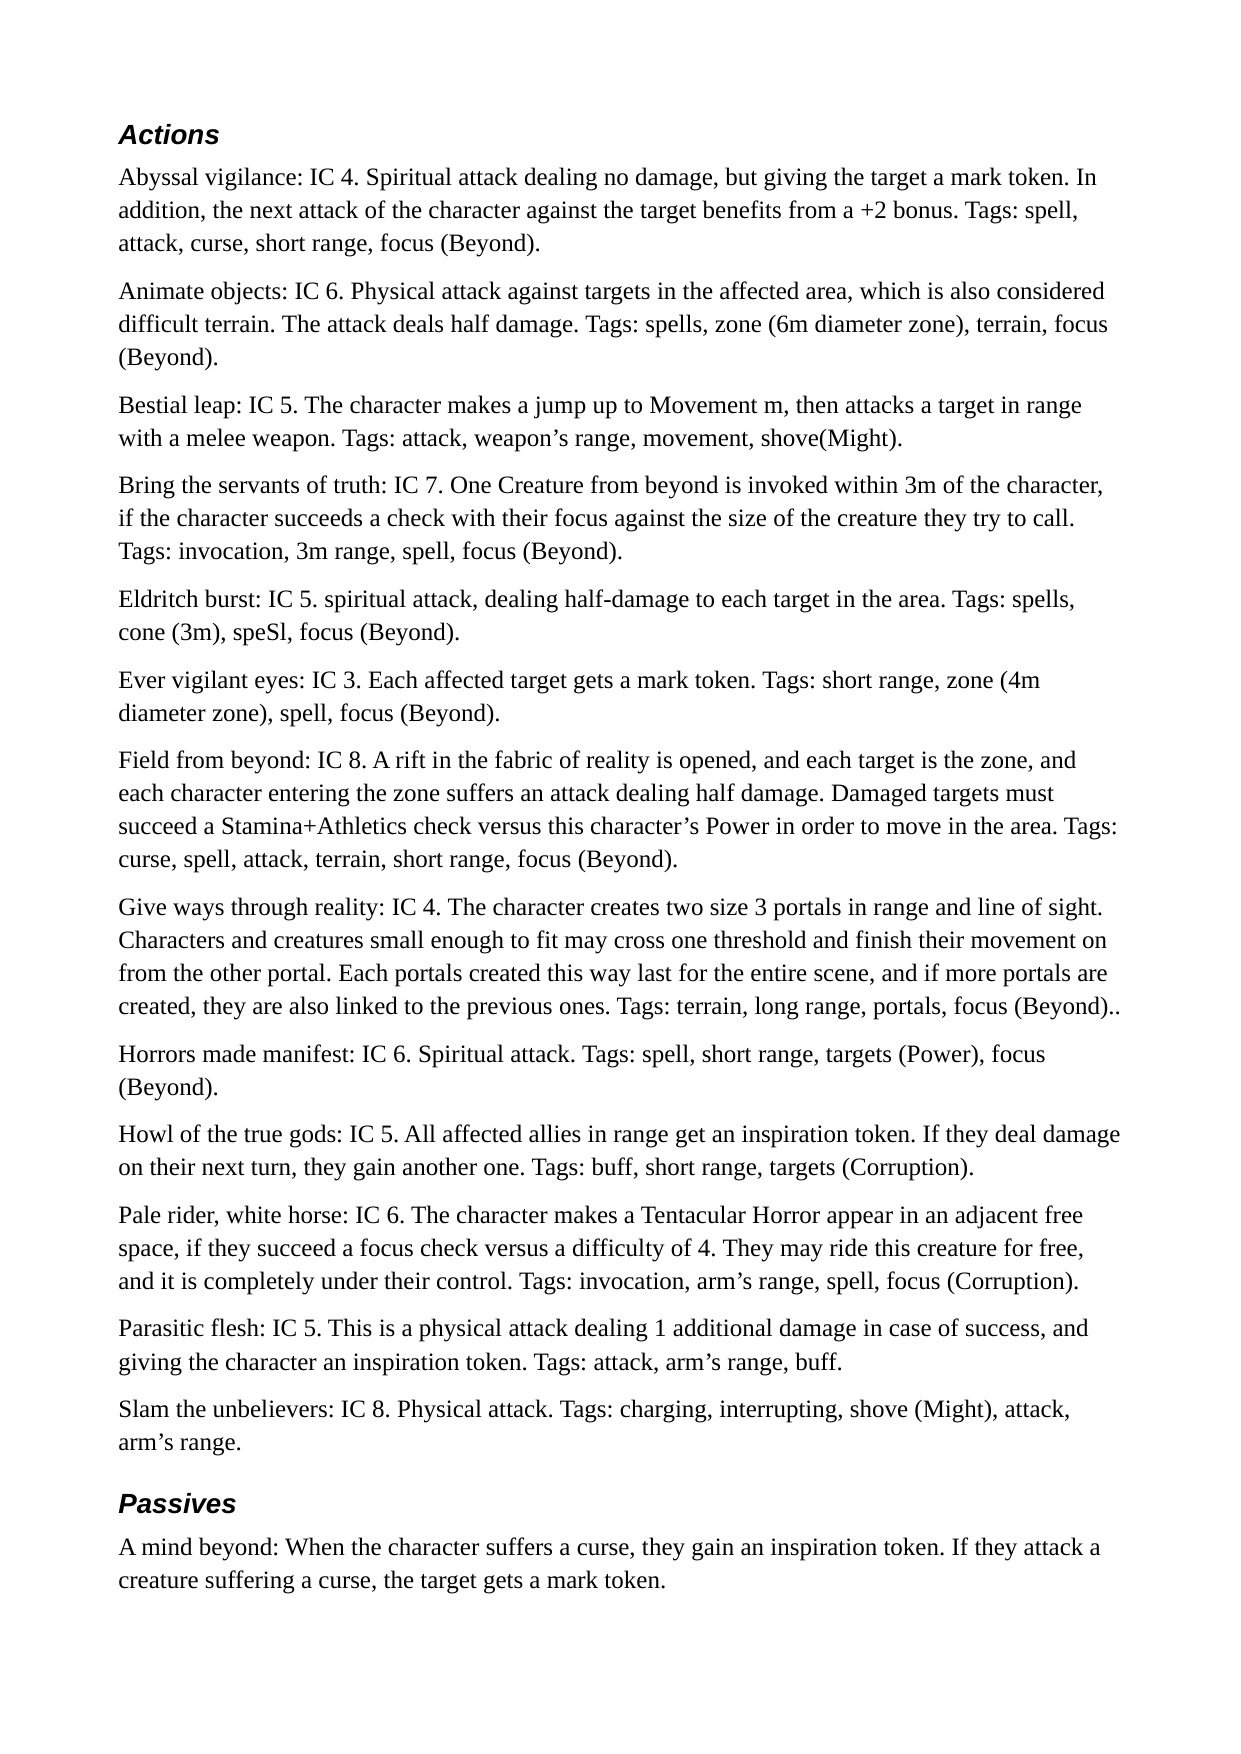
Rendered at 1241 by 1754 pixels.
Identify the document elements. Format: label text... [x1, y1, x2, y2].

subtitle Actions [118, 118, 1122, 150]
text Slam the unbelievers: IC 8. Physical attack. Tags: charging, interrupting, shove (Might), attack, arm’s range. [118, 1394, 1122, 1456]
text Animate objects: IC 6. Physical attack against targets in the affected area, which is also considered difficult terrain. The attack deals half damage. Tags: spells, zone (6m diameter zone), terrain, focus (Beyond). [118, 276, 1122, 371]
text Howl of the true gods: IC 5. All affected allies in range get an inspiration token. If they deal damage on their next turn, they gain another one. Tags: buff, short range, targets (Corruption). [118, 1119, 1122, 1181]
text Give ways through reality: IC 4. The character creates two size 3 portals in range and line of sight. Characters and creatures small enough to fit may cross one threshold and finish their movement on from the other portal. Each portals created this way last for the entire scene, and if more portals are created, they are also linked to the previous ones. Tags: terrain, long range, portals, focus (Beyond).. [118, 892, 1122, 1020]
text A mind beyond: When the character suffers a curse, they gain an inspiration token. If they attack a creature suffering a curse, the target gets a mark token. [118, 1532, 1122, 1593]
subtitle Passives [118, 1487, 1122, 1519]
text Horrors made manifest: IC 6. Spiritual attack. Tags: spell, short range, targets (Power), focus (Beyond). [118, 1039, 1122, 1100]
text Pale rider, white horse: IC 6. The character makes a Tentacular Horror appear in an adjacent free space, if they succeed a focus check versus a difficulty of 4. They may ride this creature for free, and it is completely under their control. Tags: invocation, arm’s range, spell, focus (Corruption). [118, 1200, 1122, 1295]
text Abyssal vigilance: IC 4. Spiritual attack dealing no damage, but giving the target a mark token. In addition, the next attack of the character against the target benefits from a +2 bonus. Tags: spell, attack, curse, short range, focus (Beyond). [118, 162, 1122, 257]
text Bring the servants of truth: IC 7. One Creature from beyond is invoked within 3m of the character, if the character succeeds a check with their focus against the size of the creature they try to call. Tags: invocation, 3m range, spell, focus (Beyond). [118, 470, 1122, 565]
text Parasitic flesh: IC 5. This is a physical attack dealing 1 additional damage in case of success, and giving the character an inspiration token. Tags: attack, arm’s range, buff. [118, 1313, 1122, 1375]
text Field from beyond: IC 8. A rift in the fabric of reality is opened, and each target is the zone, and each character entering the zone suffers an attack dealing half damage. Damaged targets must succeed a Stamina+Athletics check versus this character’s Power in order to move in the area. Tags: curse, spell, attack, terrain, short range, focus (Beyond). [118, 745, 1122, 873]
text Ever vigilant eyes: IC 3. Each affected target gets a mark token. Tags: short range, zone (4m diameter zone), spell, focus (Beyond). [118, 665, 1122, 726]
text Eldritch burst: IC 5. spiritual attack, dealing half-damage to each target in the area. Tags: spells, cone (3m), speSl, focus (Beyond). [118, 584, 1122, 646]
text Bestial leap: IC 5. The character makes a jump up to Movement m, then attacks a target in range with a melee weapon. Tags: attack, weapon’s range, movement, shove(Might). [118, 390, 1122, 452]
